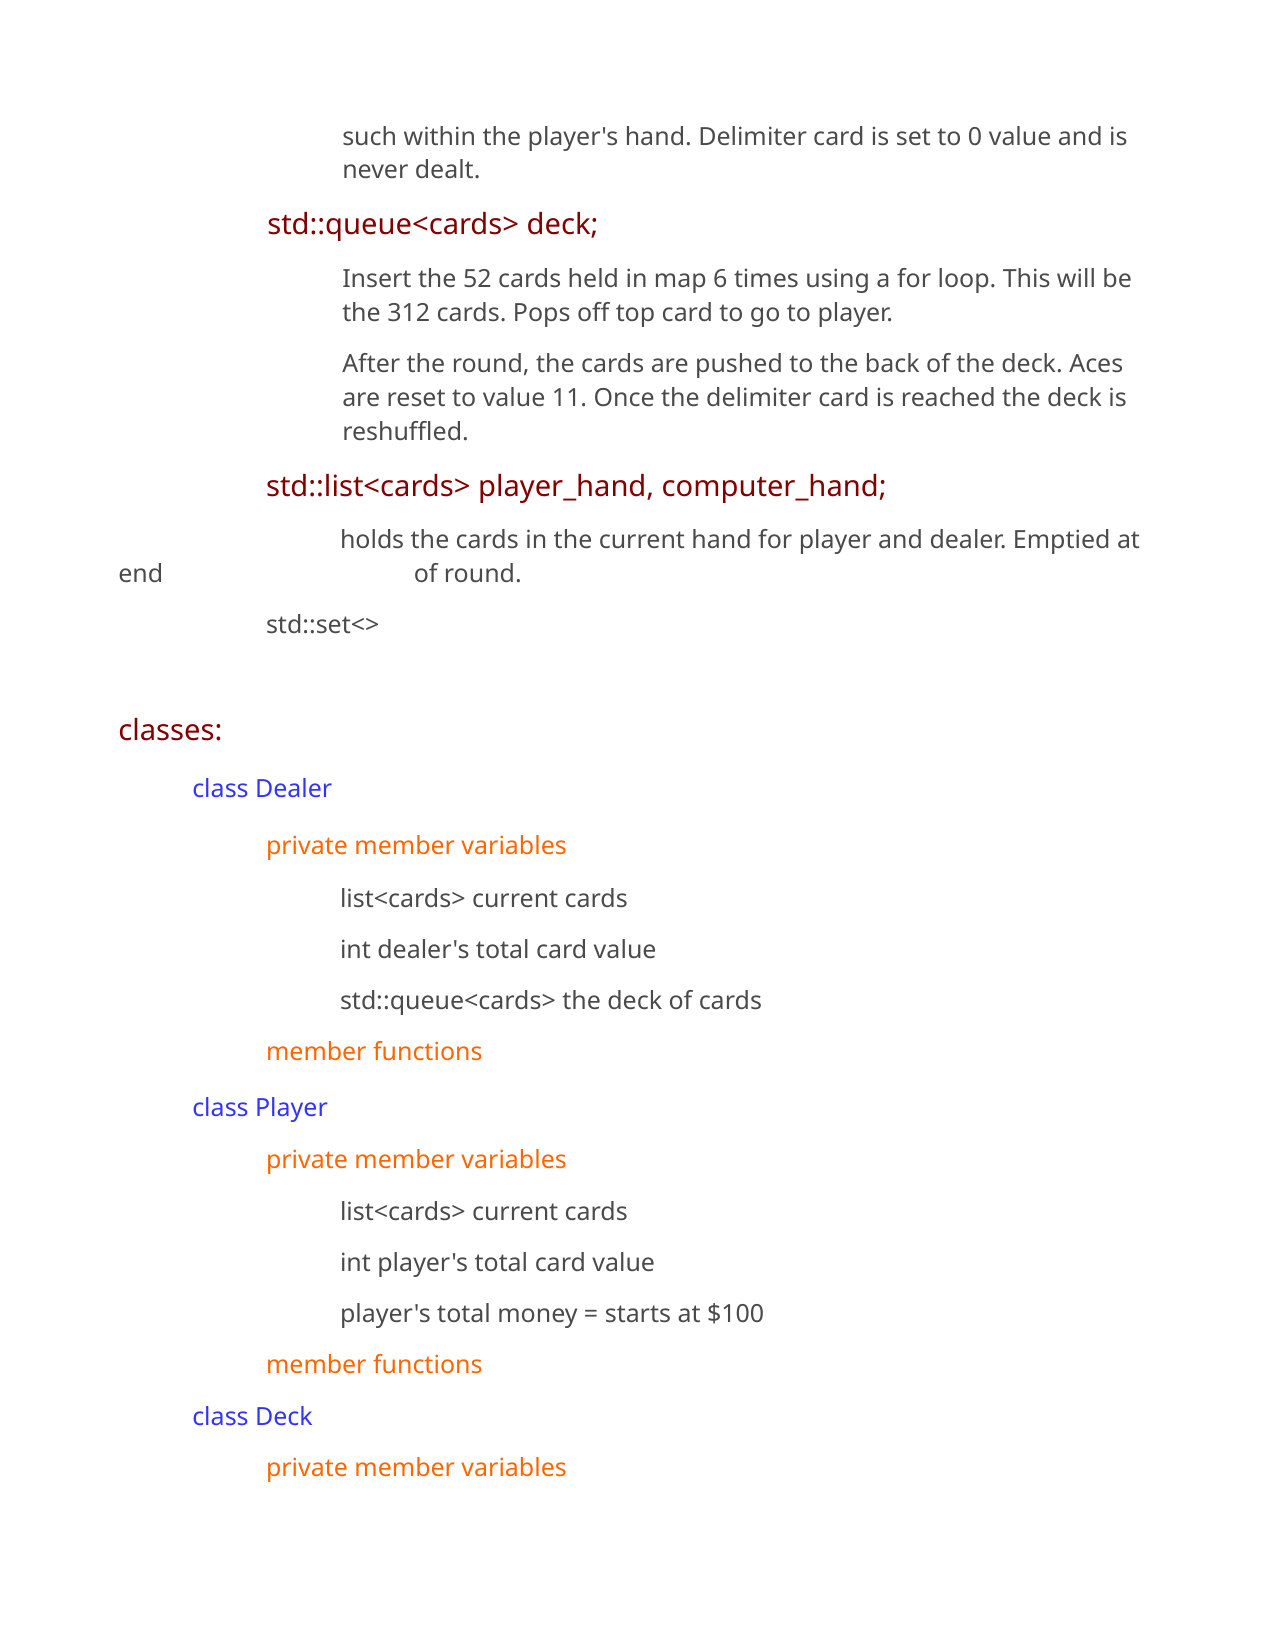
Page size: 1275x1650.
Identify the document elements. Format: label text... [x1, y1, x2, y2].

text list<cards> current cards [118, 880, 1157, 914]
text std::list<cards> player_hand, computer_hand; [118, 465, 1157, 505]
text holds the cards in the current hand for player and dealer. Emptied at end of round. [118, 522, 1157, 590]
text std::queue<cards> the deck of cards [118, 983, 1157, 1017]
text member functions [118, 1034, 1157, 1068]
text member functions [118, 1347, 1157, 1381]
text class Player [118, 1085, 1157, 1125]
text private member variables [118, 823, 1157, 863]
text int player's total card value [118, 1245, 1157, 1279]
list std::queue<cards> deck; [229, 203, 1157, 243]
text class Deck [118, 1398, 1157, 1432]
text classes: [118, 710, 1157, 749]
list Insert the 52 cards held in map 6 times using a for loop. This will be the 312 cards. Pops off top card to go to player. [304, 260, 1157, 328]
list such within the player's hand. Delimiter card is set to 0 value and is never dealt. [304, 118, 1157, 186]
text private member variables [118, 1142, 1157, 1176]
list After the round, the cards are pushed to the back of the deck. Aces are reset to value 11. Once the delimiter card is reached the deck is reshuffled. [304, 346, 1157, 448]
text class Dealer [118, 767, 1157, 806]
text private member variables [118, 1450, 1157, 1484]
text int dealer's total card value [118, 932, 1157, 966]
text player's total money = starts at $100 [118, 1296, 1157, 1330]
text list<cards> current cards [118, 1193, 1157, 1227]
text std::set<> [118, 607, 1157, 641]
